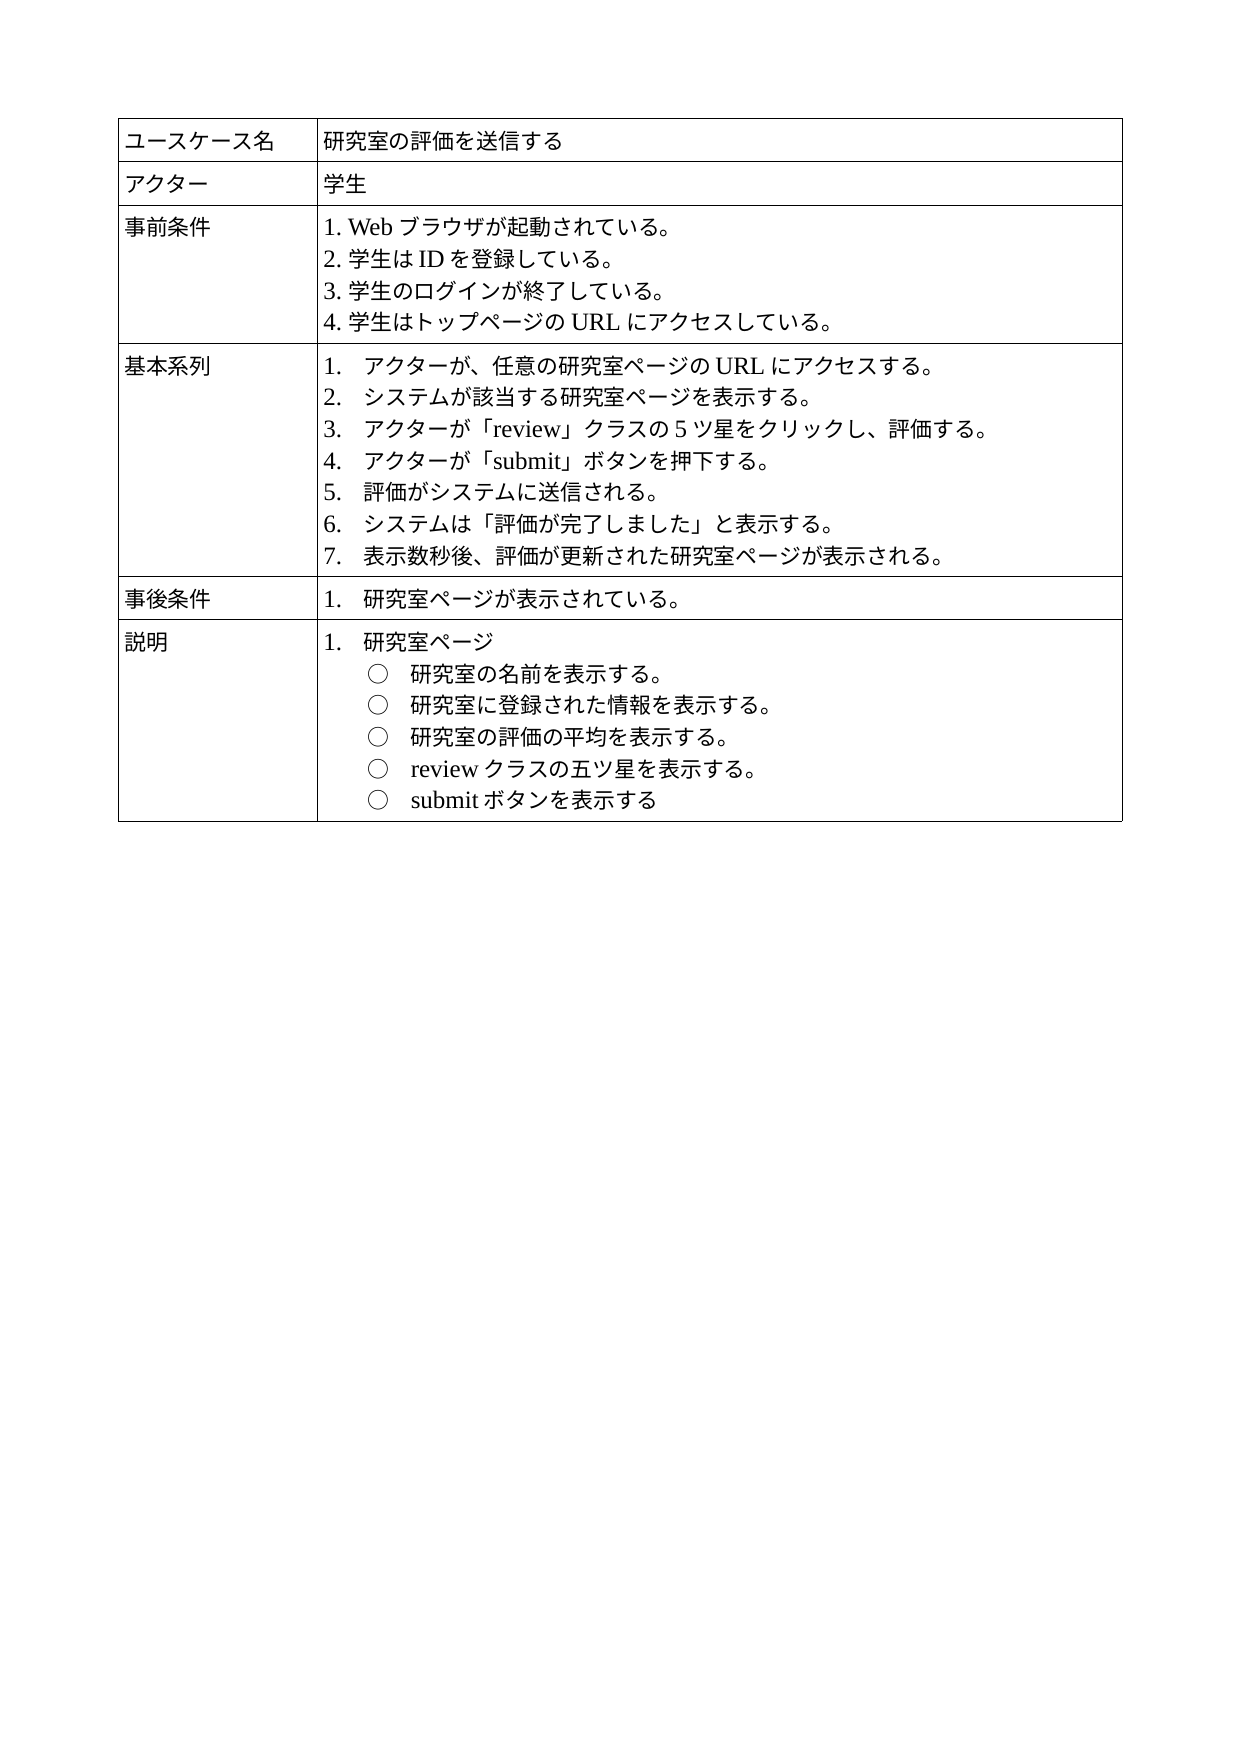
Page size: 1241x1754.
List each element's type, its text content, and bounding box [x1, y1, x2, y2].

table_cell 学生 [318, 162, 1122, 204]
table_cell 基本系列 [119, 344, 317, 576]
table_header 研究室の評価を送信する [318, 119, 1122, 161]
table_cell アクター [119, 162, 317, 204]
table_header ユースケース名 [119, 119, 317, 161]
table_cell 1. 研究室ページが表示されている。 [318, 577, 1122, 619]
table_cell 1. アクターが、任意の研究室ページのURLにアクセスする。 2. システムが該当する研究室ページを表示する。 3. アクターが「review」クラスの5ツ星をクリックし、評価する。 4. アクターが「submit」ボタンを押下する。 5. 評価がシステムに送信される。 6. システムは「評価が完了しました」と表示する。 7. 表示数秒後、評価が更新された研究室ページが表示される。 [318, 344, 1122, 576]
table_cell 説明 [119, 620, 317, 821]
table_cell 事前条件 [119, 206, 317, 343]
table_cell 1. 研究室ページ ○ 研究室の名前を表示する。 ○ 研究室に登録された情報を表示する。 ○ 研究室の評価の平均を表示する。 ○ reviewクラスの五ツ星を表示する。 ○ submitボタンを表示する [318, 620, 1122, 821]
table_cell 事後条件 [119, 577, 317, 619]
table_cell 1. Webブラウザが起動されている。 2. 学生はIDを登録している。 3. 学生のログインが終了している。 4. 学生はトップページのURLにアクセスしている。 [318, 206, 1122, 343]
